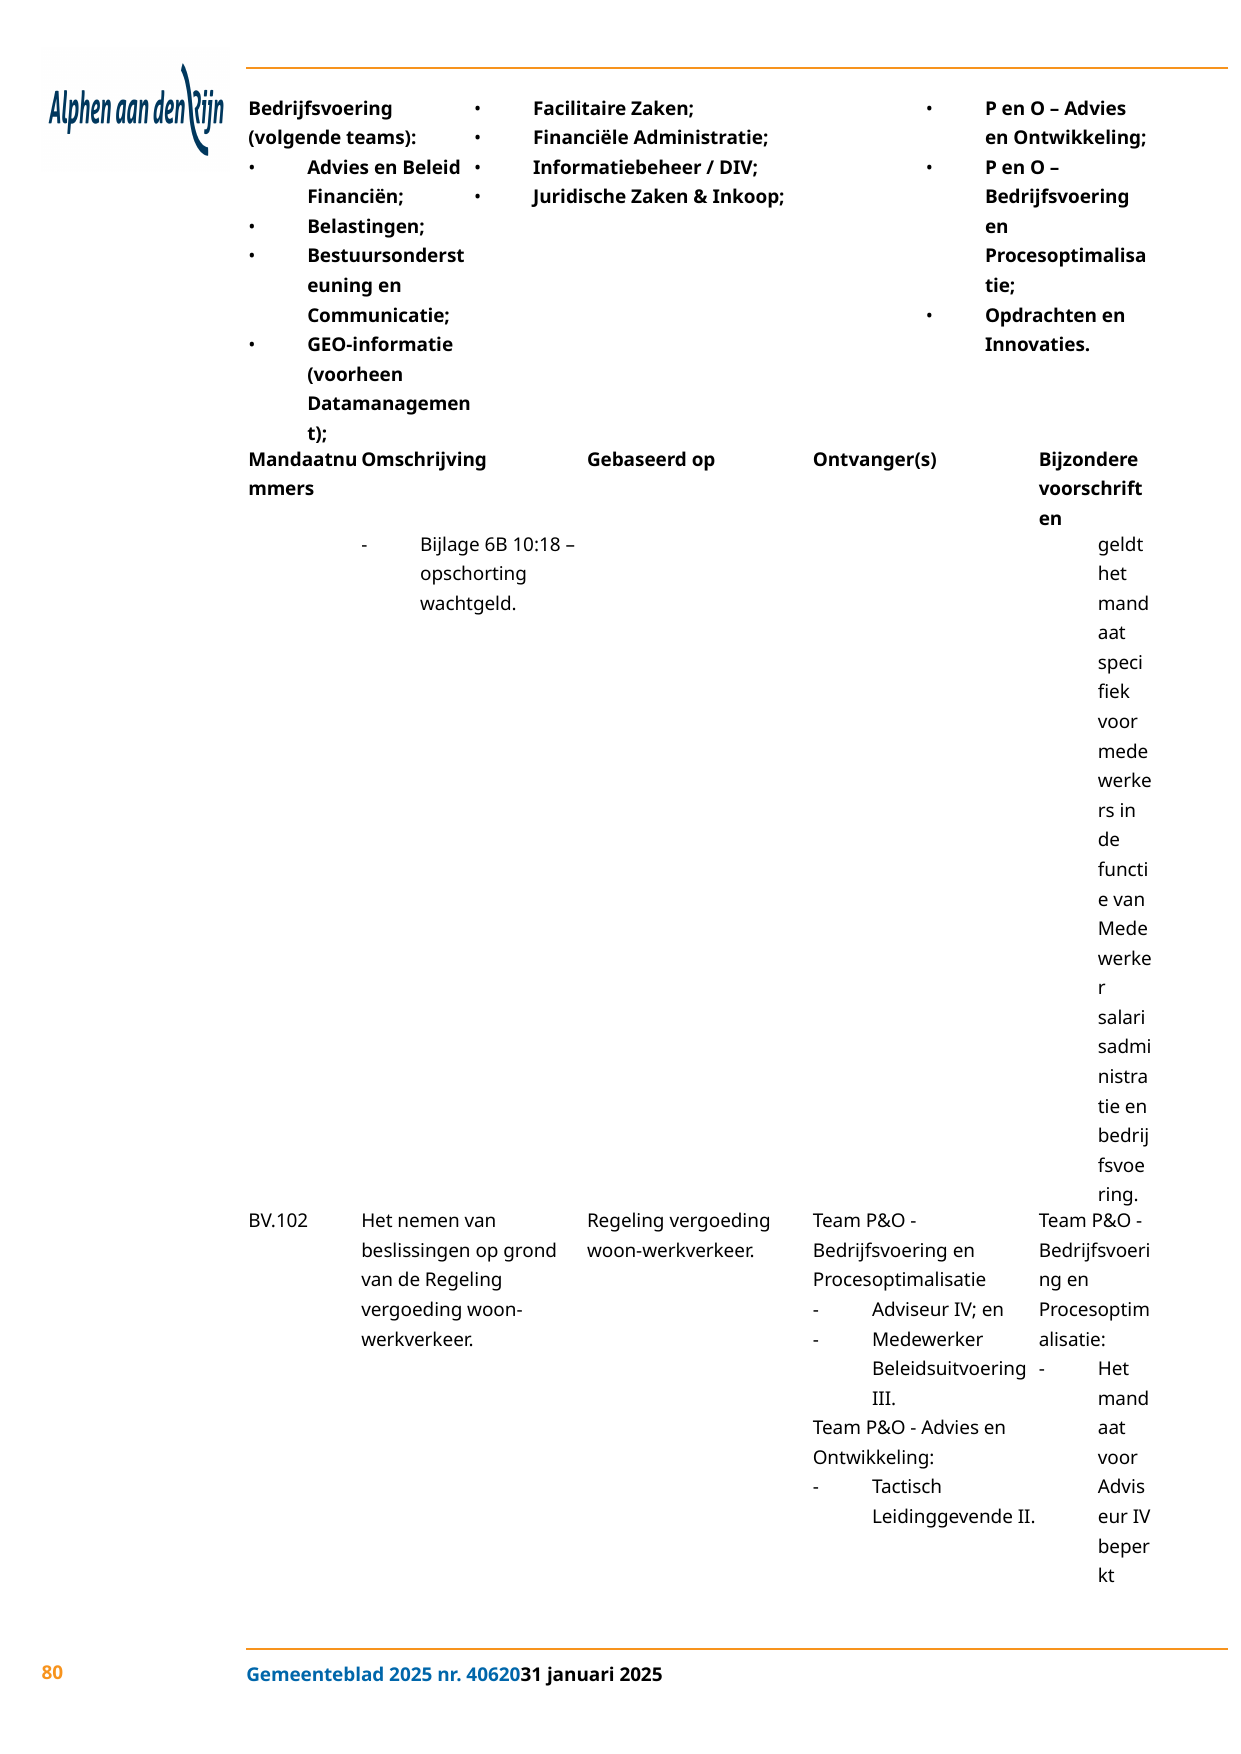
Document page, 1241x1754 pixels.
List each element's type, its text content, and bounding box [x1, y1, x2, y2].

table_cell geldt het mandaat specifiek voor medewerkers in de functie van Medewerker salarisadministratie en bedrijfsvoering. [1039, 531, 1152, 1207]
table_cell Ontvanger(s) [813, 446, 1038, 531]
table_cell Bijlage 6B 10:18 – opschorting wachtgeld. [361, 531, 587, 1207]
table_cell [587, 531, 813, 1207]
table_header Facilitaire Zaken; Financiële Administratie; Informatiebeheer / DIV; Juridische Zaken & Inkoop; [474, 95, 926, 446]
table_cell [248, 531, 361, 1207]
table_cell Gebaseerd op [587, 446, 813, 531]
table_cell Het nemen van beslissingen op grond van de Regeling vergoeding woon-werkverkeer. [361, 1208, 587, 1588]
table_cell Mandaatnummers [248, 446, 361, 531]
table_cell [813, 531, 1038, 1207]
table_cell Bijzondere voorschriften [1039, 446, 1152, 531]
table_header Bedrijfsvoering (volgende teams): Advies en Beleid Financiën; Belastingen; Bestuursondersteuning en Communicatie; GEO-informatie (voorheen Datamanagement); [248, 95, 474, 446]
table_header P en O – Advies en Ontwikkeling; P en O – Bedrijfsvoering en Procesoptimalisatie; Opdrachten en Innovaties. [926, 95, 1152, 446]
table_cell Team P&O - Bedrijfsvoering en Procesoptimalisatie: Het mandaat voor Adviseur IV beperkt [1039, 1208, 1152, 1588]
table_cell Omschrijving [361, 446, 587, 531]
table_cell Team P&O - Bedrijfsvoering en Procesoptimalisatie Adviseur IV; en Medewerker Beleidsuitvoering III. Team P&O - Advies en Ontwikkeling: Tactisch Leidinggevende II. [813, 1208, 1038, 1588]
picture [41, 47, 231, 172]
table_cell Regeling vergoeding woon-werkverkeer. [587, 1208, 813, 1588]
table_cell BV.102 [248, 1208, 361, 1588]
